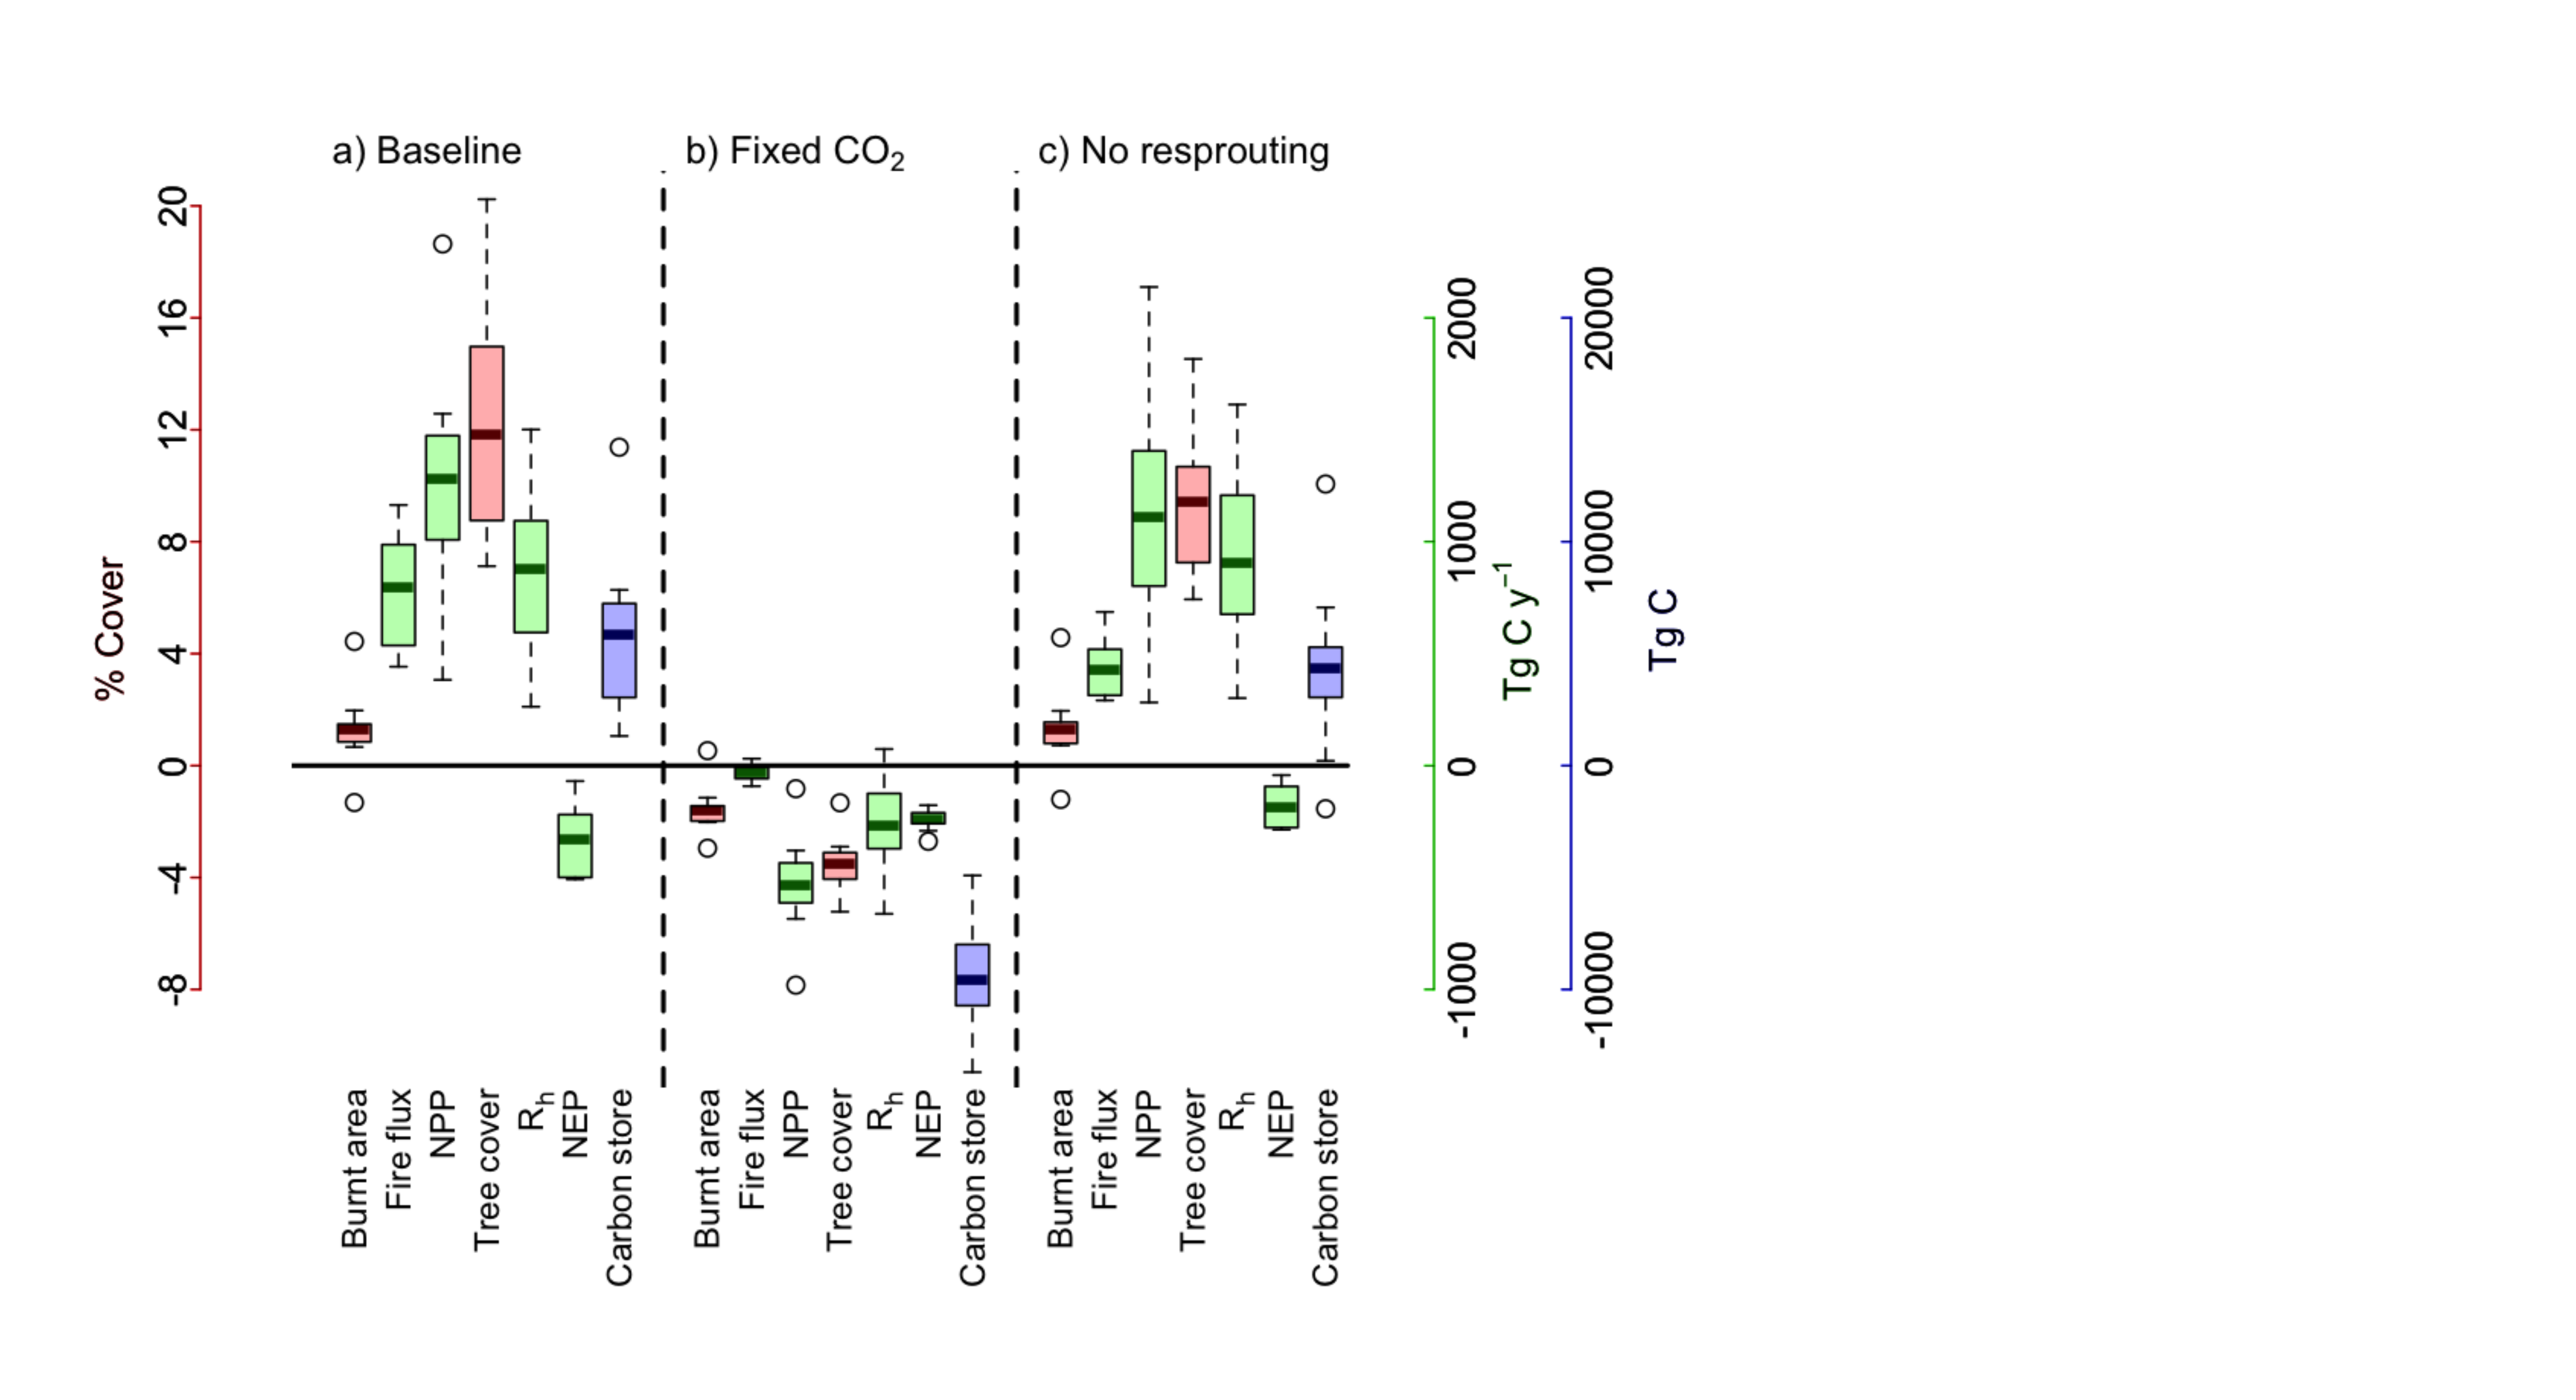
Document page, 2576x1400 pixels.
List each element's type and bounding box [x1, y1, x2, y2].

picture [73, 120, 1724, 1323]
